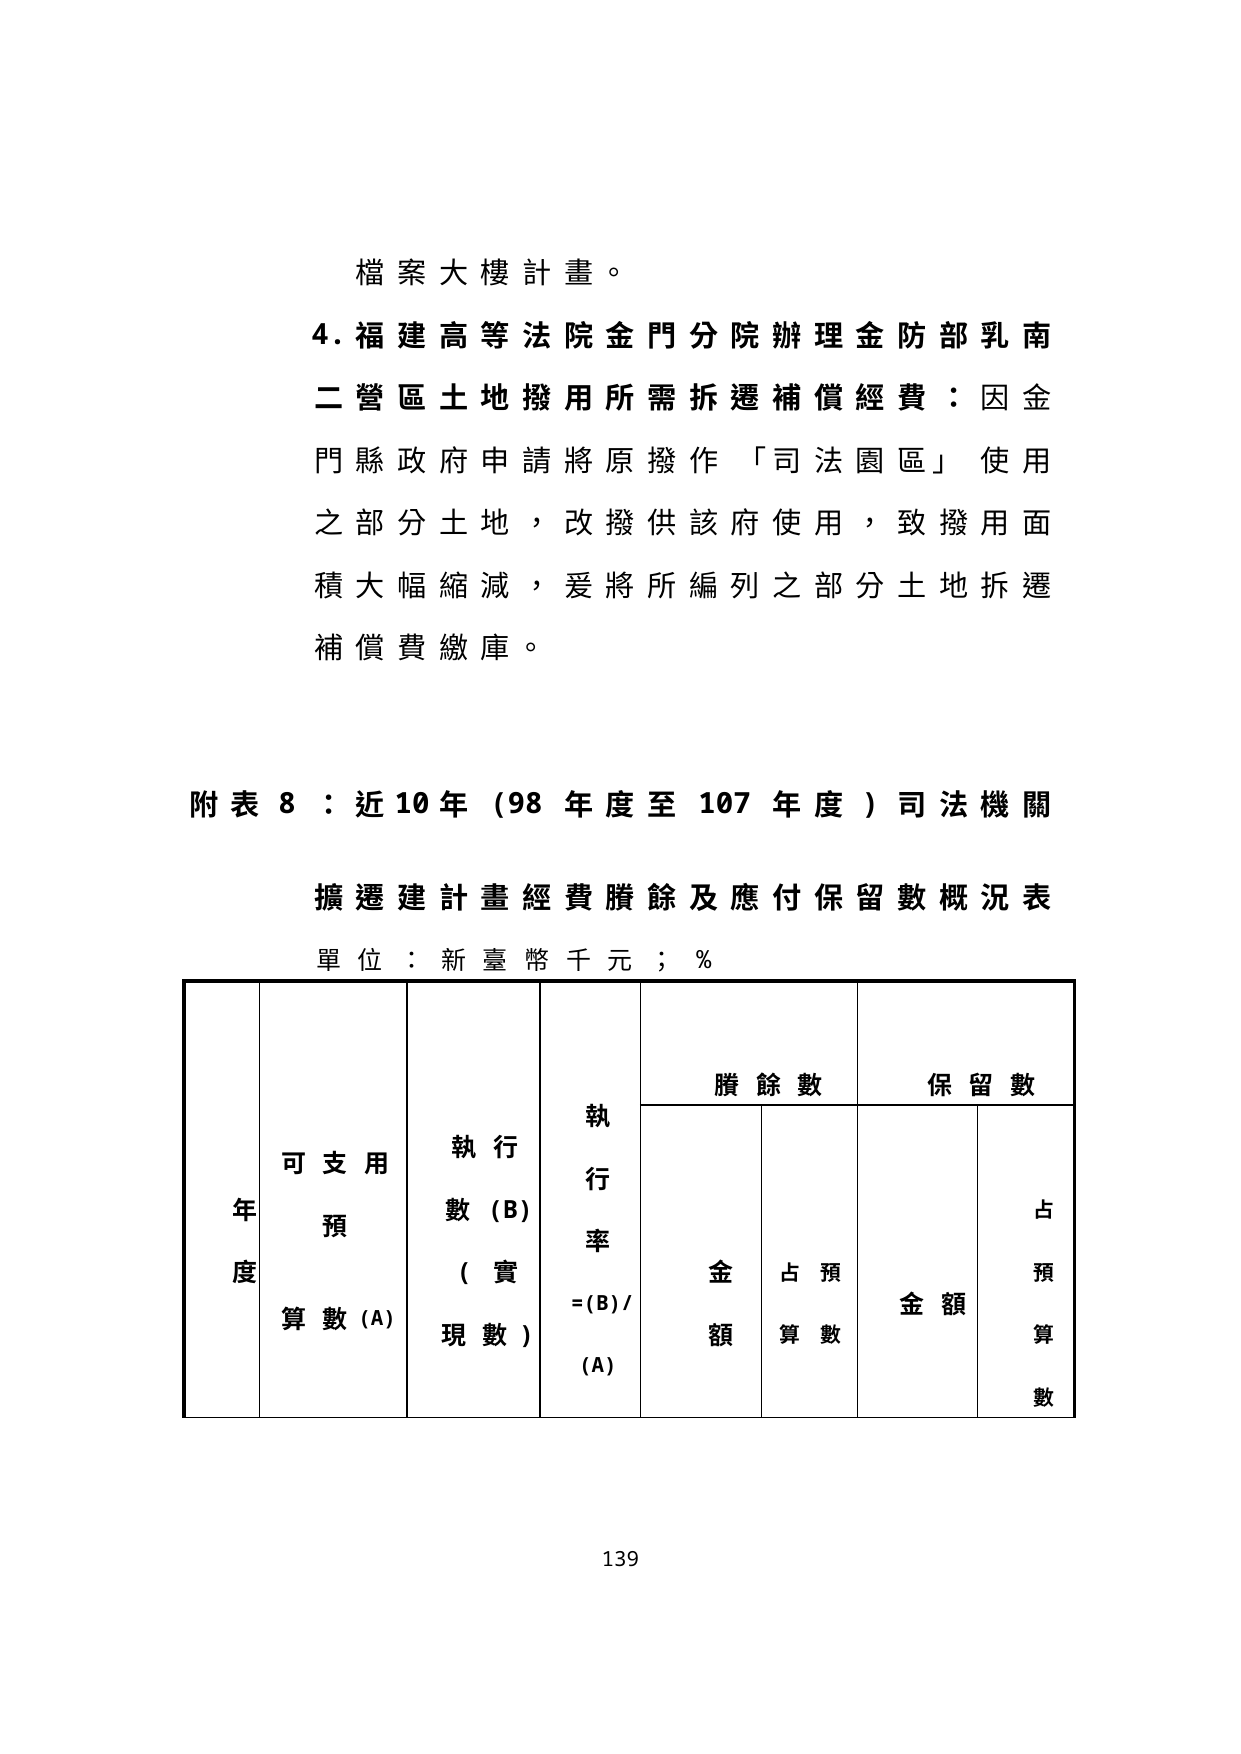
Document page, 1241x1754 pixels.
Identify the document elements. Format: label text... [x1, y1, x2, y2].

table_cell 金額 [641, 1106, 761, 1417]
table_header 可支用預 算數(A) [260, 983, 406, 1417]
text 檔案大樓計畫。 [301, 229, 1058, 292]
table_cell 金額 [858, 1106, 977, 1417]
text 附表8：近10年(98年度至107年度)司法機關擴遷建計畫經費賸餘及應付保留數概況表 單位：新臺幣千元；% [183, 729, 1058, 979]
table_cell 占預算數 [762, 1106, 857, 1417]
text 4.福建高等法院金門分院辦理金防部乳南二營區土地撥用所需拆遷補償經費：因金門縣政府申請將原撥作「司法園區」使用之部分土地，改撥供該府使用，致撥用面積大幅縮減，爰將所編列之部分土地拆遷補償費繳庫。 [271, 292, 1058, 667]
table_header 執行率=(B)/(A) [541, 983, 640, 1417]
table_cell 占預算數 [978, 1106, 1073, 1417]
table_header 賸餘數 [641, 983, 857, 1104]
table_header 年度 [186, 983, 259, 1417]
table_header 保留數 [858, 983, 1073, 1104]
table_header 執行數(B) (實現數) [408, 983, 539, 1417]
